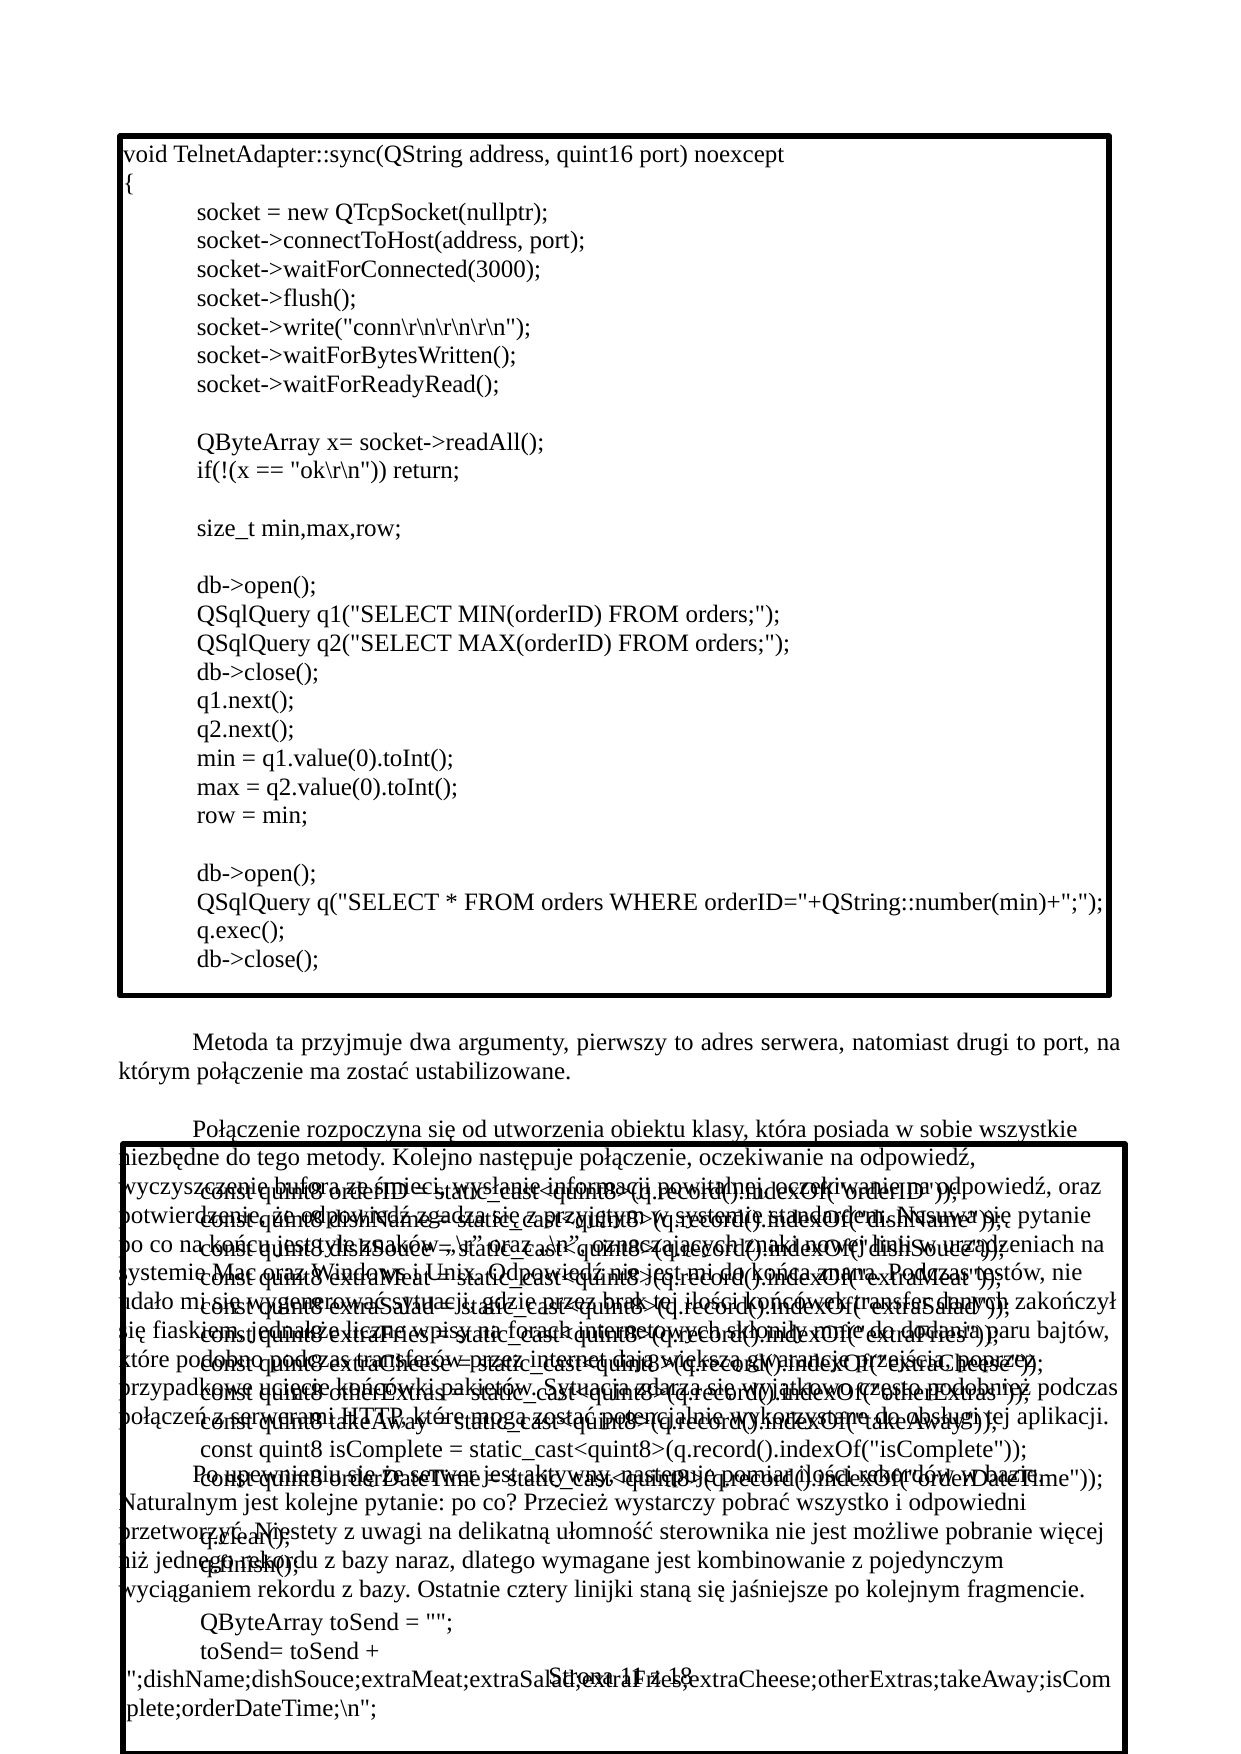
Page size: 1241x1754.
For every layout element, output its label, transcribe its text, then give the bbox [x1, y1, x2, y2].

text Metoda ta przyjmuje dwa argumenty, pierwszy to adres serwera, natomiast drugi to port, na którym połączenie ma zostać ustabilizowane. [118, 1027, 1122, 1085]
text Połączenie rozpoczyna się od utworzenia obiektu klasy, która posiada w sobie wszystkie niezbędne do tego metody. Kolejno następuje połączenie, oczekiwanie na odpowiedź, wyczyszczenie bufora ze śmieci, wysłanie informacji powitalnej, oczekiwanie na odpowiedź, oraz potwierdzenie, że odpowiedź zgadza się z przyjętym w systemie standardem. Nasuwa się pytanie po co na końcu jest tyle znaków „\r” oraz „\n”, oznaczających znaki nowej linii w urządzeniach na systemie Mac oraz Windows i Unix. Odpowiedź nie jest mi do końca znana. Podczas testów, nie udało mi się wygenerować sytuacji, gdzie przez brak tej ilości końcówek transfer danych zakończył się fiaskiem, jednakże liczne wpisy na forach internetowych skłoniły mnie do dodania paru bajtów, które podobno podczas transferów przez internet dają większą gwarancje przejścia, poprzez przypadkowe ucięcie końcówki pakietów. Sytuacja zdarza się wyjątkowo często podobnież podczas połączeń z serwerami HTTP, które mogą zostać potencjalnie wykorzystane do obsługi tej aplikacji. [118, 1114, 1122, 1430]
text Po upewnieniu się że serwer jest aktywny, następuje pomiar ilości rekordów w bazie. Naturalnym jest kolejne pytanie: po co? Przecież wystarczy pobrać wszystko i odpowiedni przetworzyć. Niestety z uwagi na delikatną ułomność sterownika nie jest możliwe pobranie więcej niż jednego rekordu z bazy naraz, dlatego wymagane jest kombinowanie z pojedynczym wyciąganiem rekordu z bazy. Ostatnie cztery linijki staną się jaśniejsze po kolejnym fragmencie. [126, 1459, 1122, 1602]
